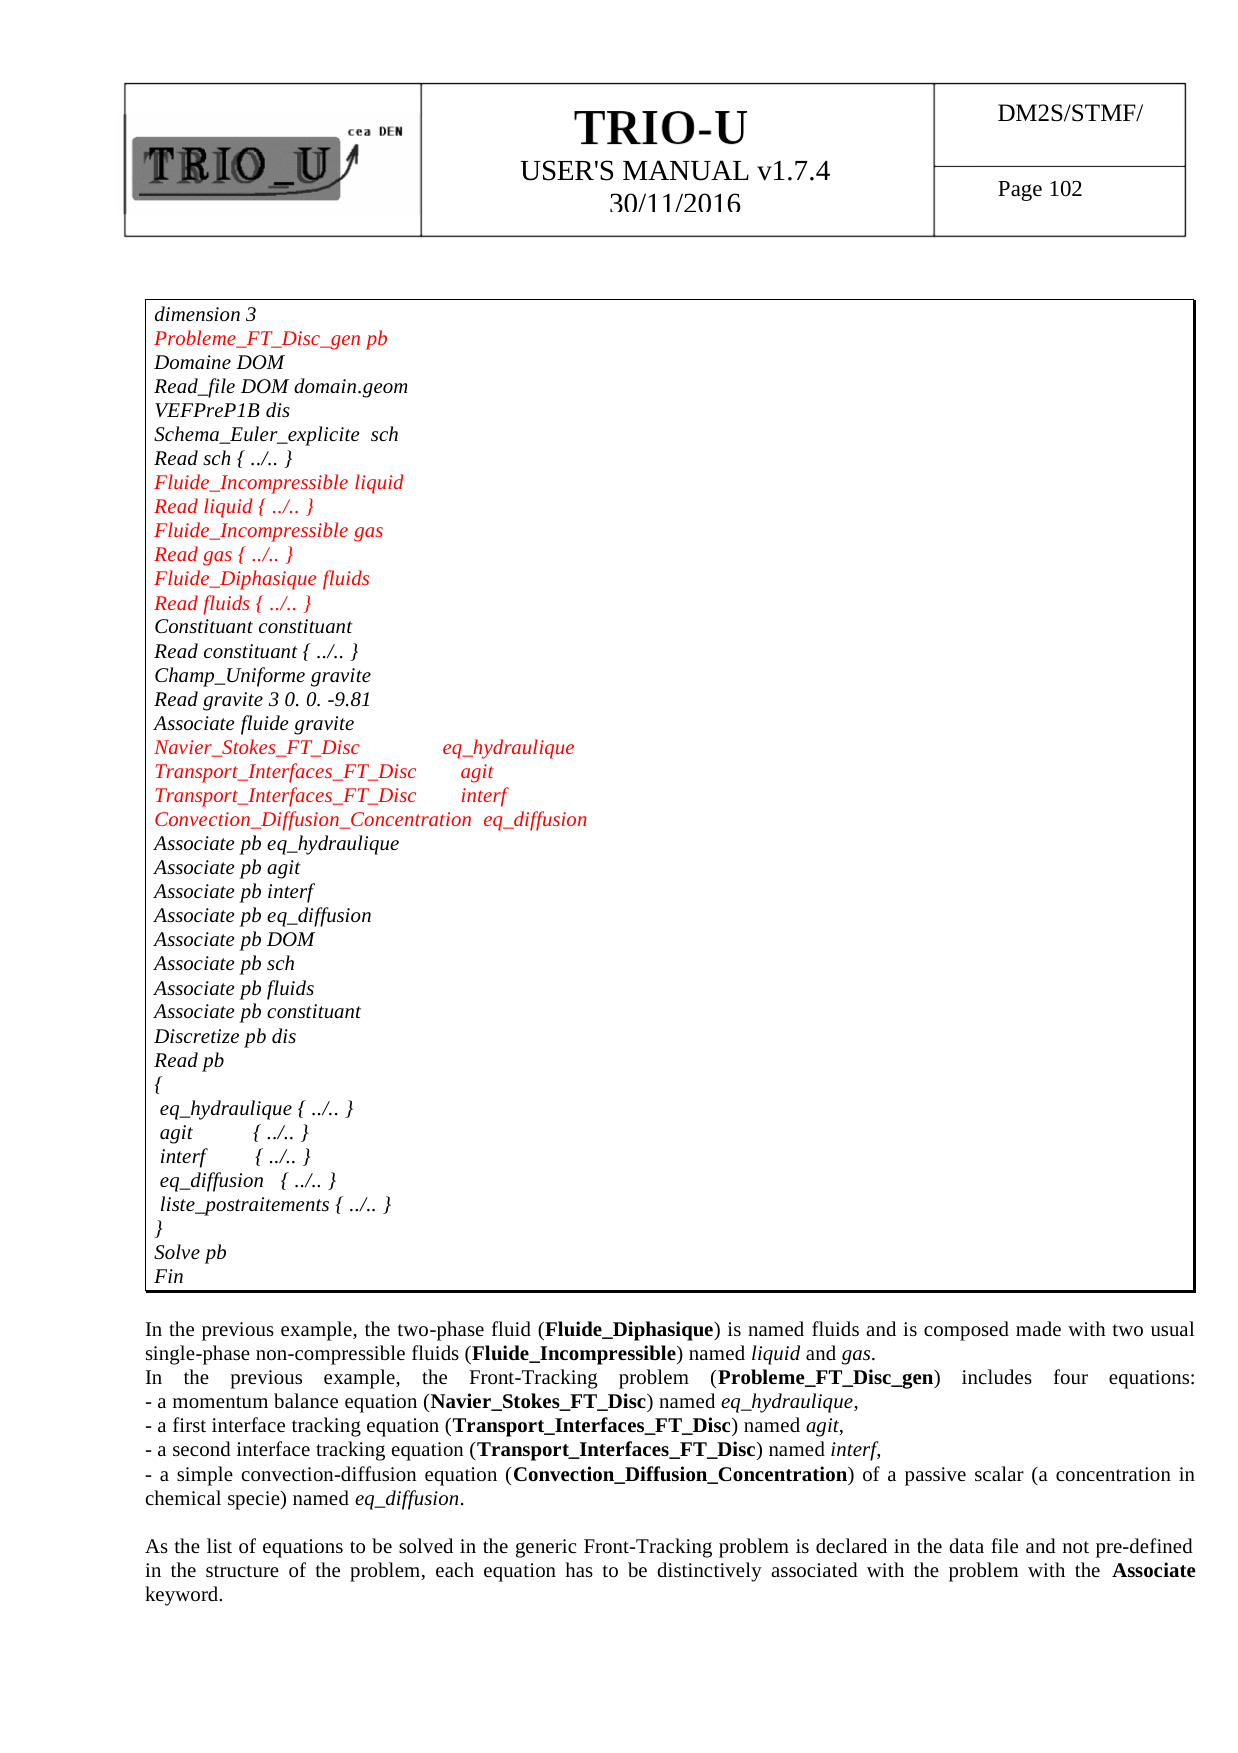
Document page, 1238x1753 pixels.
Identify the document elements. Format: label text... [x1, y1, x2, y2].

text Transport_Interfaces_FT_Disc agit [146, 756, 1193, 780]
text Navier_Stokes_FT_Disc eq_hydraulique [146, 732, 1193, 756]
text VEFPreP1B dis [146, 395, 1193, 419]
text Schema_Euler_explicite sch [146, 419, 1193, 443]
text Discretize pb dis [146, 1020, 1193, 1044]
text dimension 3 [146, 300, 1193, 322]
text Associate pb sch [146, 948, 1193, 972]
text } [146, 1213, 1193, 1237]
text In the previous example, the two‑phase fluid (Fluide_Diphasique) is named fluids and is composed made with two usual single‑phase non‑compressible fluids (Fluide_Incompressible) named liquid and gas. [145, 1317, 1196, 1365]
text liste_postraitements { ../.. } [146, 1189, 1193, 1213]
text Champ_Uniforme gravite [146, 659, 1193, 683]
text eq_hydraulique { ../.. } [146, 1092, 1193, 1117]
text Associate pb fluids [146, 972, 1193, 996]
text Fin [146, 1261, 1193, 1290]
text In the previous example, the Front-Tracking problem (Probleme_FT_Disc_gen) includes four equations: - a momentum balance equation (Navier_Stokes_FT_Disc) named eq_hydraulique, - a first interface tracking equation (Transport_Interfaces_FT_Disc) named agit, - a second interface tracking equation (Transport_Interfaces_FT_Disc) named interf, - a simple convection-diffusion equation (Convection_Diffusion_Concentration) of a passive scalar (a concentration in chemical specie) named eq_diffusion. [145, 1365, 1196, 1509]
text Read gas { ../.. } [146, 539, 1193, 563]
text Fluide_Incompressible liquid [146, 467, 1193, 491]
text Fluide_Diphasique fluids [146, 563, 1193, 587]
text interf { ../.. } [146, 1141, 1193, 1165]
text Read sch { ../.. } [146, 443, 1193, 467]
text Solve pb [146, 1237, 1193, 1261]
text Constituant constituant [146, 611, 1193, 635]
text Associate pb DOM [146, 924, 1193, 948]
text Read fluids { ../.. } [146, 587, 1193, 611]
text Associate pb agit [146, 852, 1193, 876]
text Read gravite 3 0. 0. -9.81 [146, 683, 1193, 707]
text Associate pb interf [146, 876, 1193, 900]
text Associate fluide gravite [146, 707, 1193, 732]
text Transport_Interfaces_FT_Disc interf [146, 780, 1193, 804]
text Probleme_FT_Disc_gen pb [146, 322, 1193, 347]
text { [146, 1068, 1193, 1092]
text Read_file DOM domain.geom [146, 371, 1193, 395]
text Read pb [146, 1044, 1193, 1068]
text Fluide_Incompressible gas [146, 515, 1193, 539]
text agit { ../.. } [146, 1117, 1193, 1141]
text Read liquid { ../.. } [146, 491, 1193, 515]
text Convection_Diffusion_Concentration eq_diffusion [146, 804, 1193, 828]
text As the list of equations to be solved in the generic Front-Tracking problem is declared in the data file and not pre-defined in the structure of the problem, each equation has to be distinctively associated with the problem with the Associate keyword. [145, 1533, 1196, 1606]
text Associate pb constituant [146, 996, 1193, 1020]
text Read constituant { ../.. } [146, 635, 1193, 659]
text Associate pb eq_hydraulique [146, 828, 1193, 852]
text Associate pb eq_diffusion [146, 900, 1193, 924]
text eq_diffusion { ../.. } [146, 1165, 1193, 1189]
text Domaine DOM [146, 347, 1193, 371]
